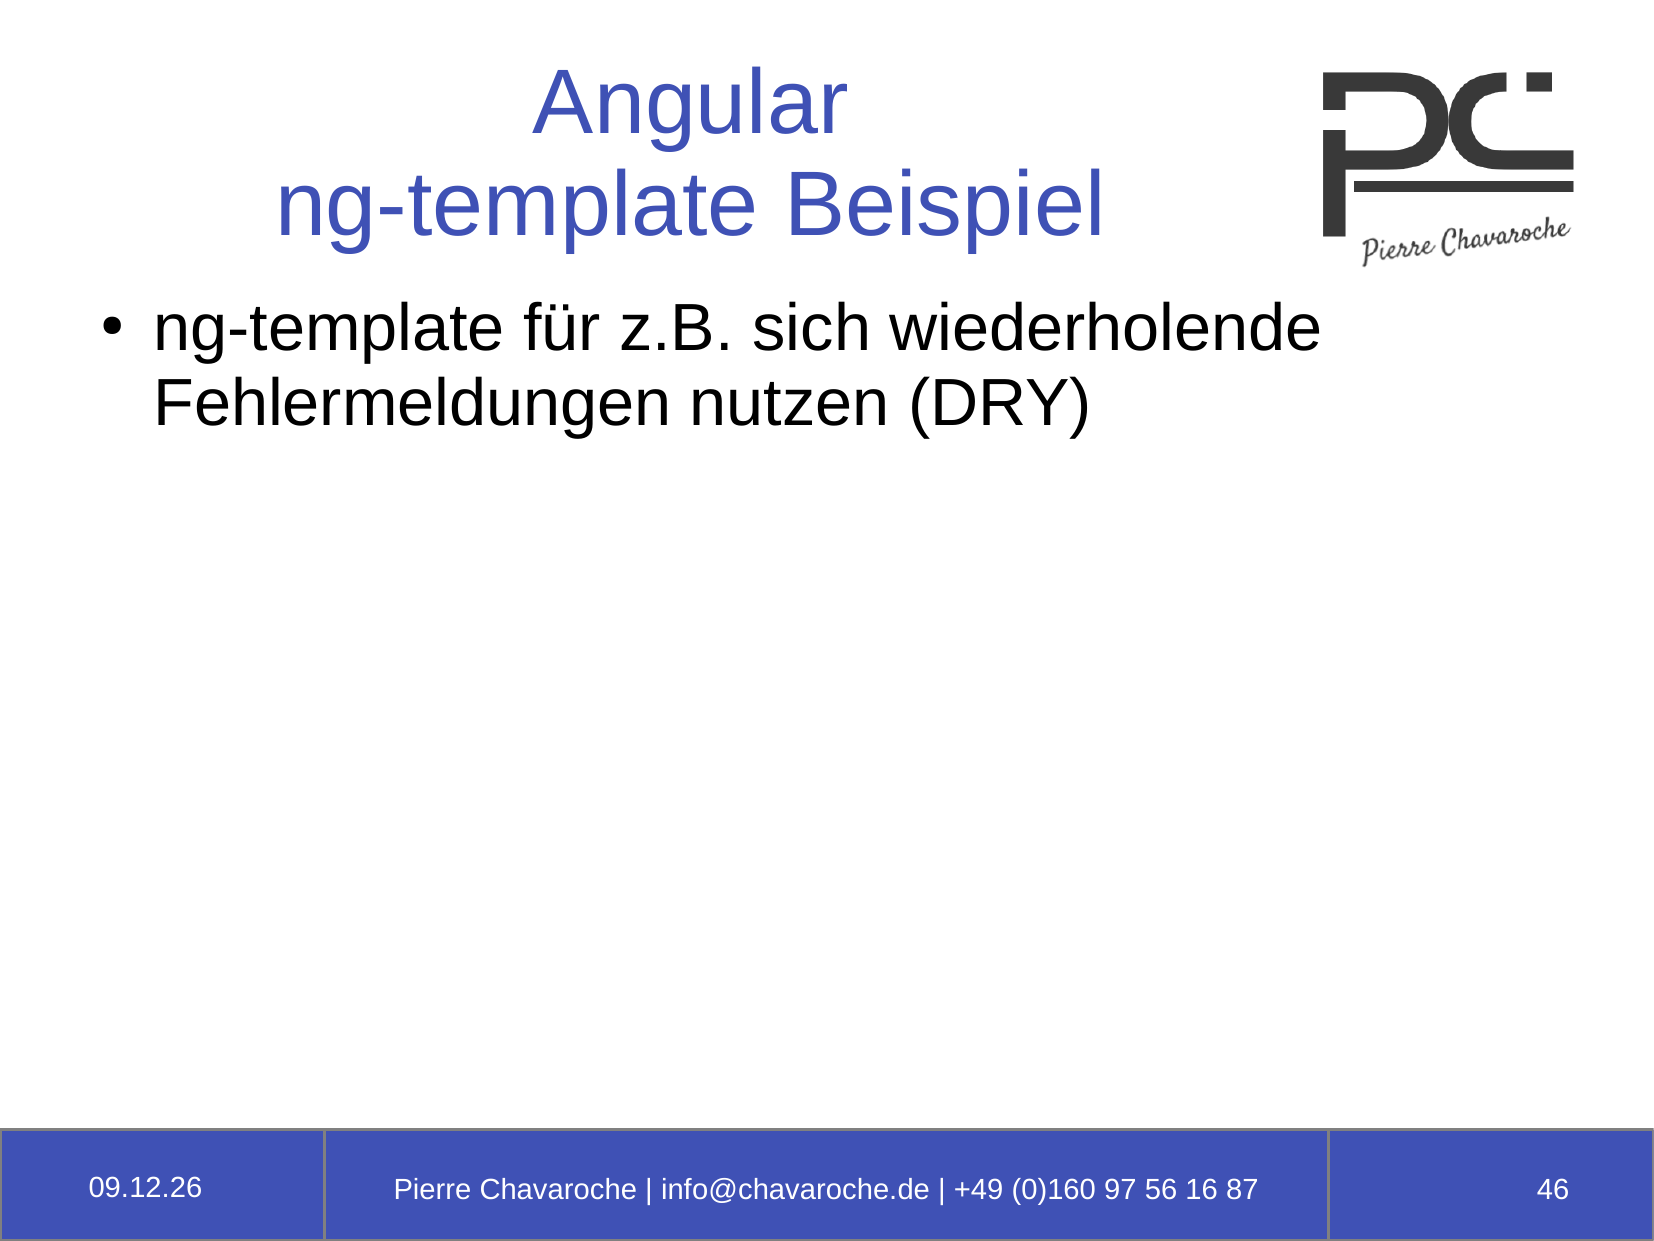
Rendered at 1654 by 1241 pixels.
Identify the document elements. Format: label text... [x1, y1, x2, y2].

picture [1307, 29, 1589, 311]
title Angular ng-template Beispiel [82, 49, 1300, 257]
list ng-template für z.B. sich wiederholende Fehlermeldungen nutzen (DRY) [82, 290, 1571, 1109]
